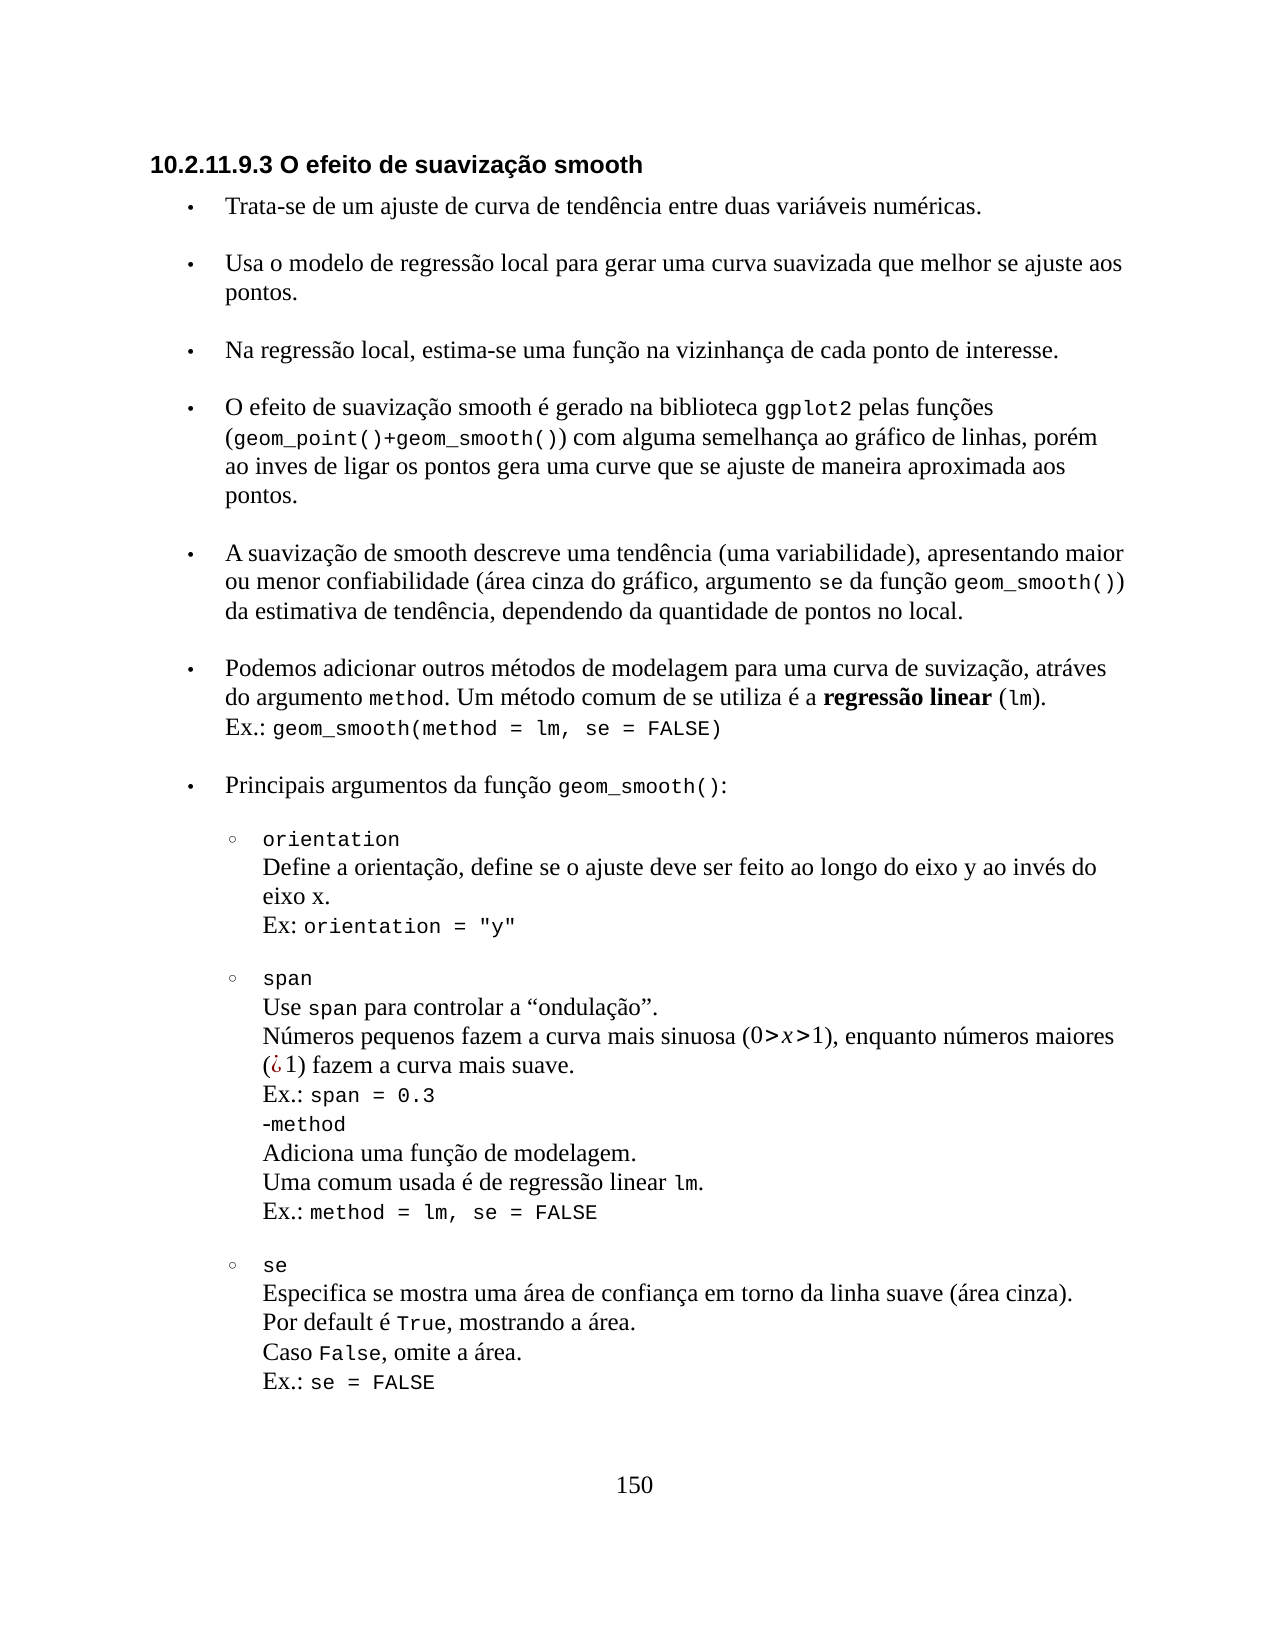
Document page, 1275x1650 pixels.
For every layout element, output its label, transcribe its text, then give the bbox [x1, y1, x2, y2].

list se Especifica se mostra uma área de confiança em torno da linha suave (área cinza). Por default é True, mostrando a área. Caso False, omite a área. Ex.: se = FALSE [225, 1254, 1125, 1424]
list orientation Define a orientação, define se o ajuste deve ser feito ao longo do eixo y ao invés do eixo x. Ex: orientation = "y" [225, 828, 1125, 968]
list Na regressão local, estima-se uma função na vizinhança de cada ponto de interesse. [187, 335, 1125, 392]
list O efeito de suavização smooth é gerado na biblioteca ggplot2 pelas funções (geom_point()+geom_smooth()) com alguma semelhança ao gráfico de linhas, porém ao inves de ligar os pontos gera uma curve que se ajuste de maneira aproximada aos pontos. [187, 392, 1125, 538]
list span Use span para controlar a “ondulação”. Números pequenos fazem a curva mais sinuosa (), enquanto números maiores () fazem a curva mais suave. Ex.: span = 0.3 -method Adiciona uma função de modelagem. Uma comum usada é de regressão linear lm. Ex.: method = lm, se = FALSE [225, 968, 1125, 1254]
list A suavização de smooth descreve uma tendência (uma variabilidade), apresentando maior ou menor confiabilidade (área cinza do gráfico, argumento se da função geom_smooth()) da estimativa de tendência, dependendo da quantidade de pontos no local. [187, 538, 1125, 653]
list Usa o modelo de regressão local para gerar uma curva suavizada que melhor se ajuste aos pontos. [187, 248, 1125, 335]
subtitle 10.2.11.9.3 O efeito de suavização smooth [150, 150, 1125, 178]
list Podemos adicionar outros métodos de modelagem para uma curva de suvização, atráves do argumento method. Um método comum de se utiliza é a regressão linear (lm). Ex.: geom_smooth(method = lm, se = FALSE) [187, 653, 1125, 770]
list Principais argumentos da função geom_smooth(): [187, 770, 1125, 828]
list Trata-se de um ajuste de curva de tendência entre duas variáveis numéricas. [187, 191, 1125, 248]
